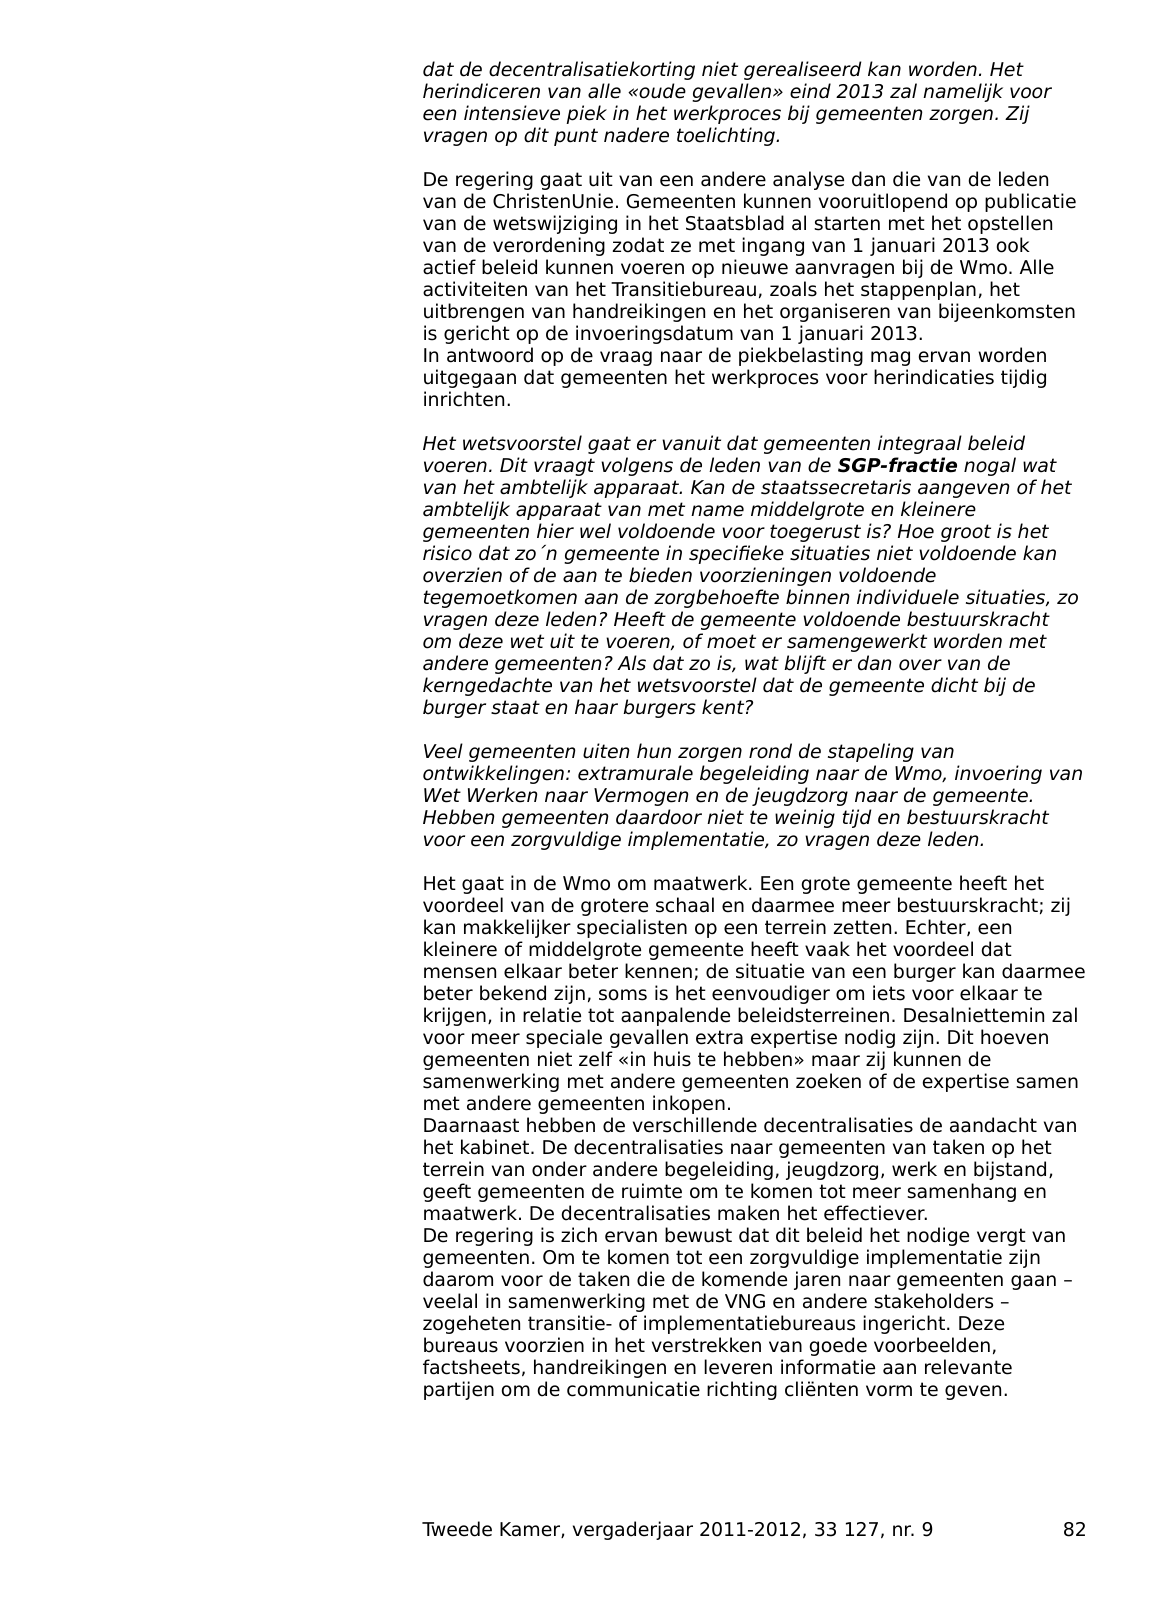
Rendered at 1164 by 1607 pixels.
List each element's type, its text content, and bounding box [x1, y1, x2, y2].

text In antwoord op de vraag naar de piekbelasting mag ervan worden uitgegaan dat gemeenten het werkproces voor herindicaties tijdig inrichten. [422, 345, 1087, 411]
text Het wetsvoorstel gaat er vanuit dat gemeenten integraal beleid voeren. Dit vraagt volgens de leden van de SGP-fractie nogal wat van het ambtelijk apparaat. Kan de staatssecretaris aangeven of het ambtelijk apparaat van met name middelgrote en kleinere gemeenten hier wel voldoende voor toegerust is? Hoe groot is het risico dat zo´n gemeente in specifieke situaties niet voldoende kan overzien of de aan te bieden voorzieningen voldoende tegemoetkomen aan de zorgbehoefte binnen individuele situaties, zo vragen deze leden? Heeft de gemeente voldoende bestuurskracht om deze wet uit te voeren, of moet er samengewerkt worden met andere gemeenten? Als dat zo is, wat blijft er dan over van de kerngedachte van het wetsvoorstel dat de gemeente dicht bij de burger staat en haar burgers kent? [422, 433, 1087, 719]
text De regering gaat uit van een andere analyse dan die van de leden van de ChristenUnie. Gemeenten kunnen vooruitlopend op publicatie van de wetswijziging in het Staatsblad al starten met het opstellen van de verordening zodat ze met ingang van 1 januari 2013 ook actief beleid kunnen voeren op nieuwe aanvragen bij de Wmo. Alle activiteiten van het Transitiebureau, zoals het stappenplan, het uitbrengen van handreikingen en het organiseren van bijeenkomsten is gericht op de invoeringsdatum van 1 januari 2013. [422, 169, 1087, 345]
text Het gaat in de Wmo om maatwerk. Een grote gemeente heeft het voordeel van de grotere schaal en daarmee meer bestuurskracht; zij kan makkelijker specialisten op een terrein zetten. Echter, een kleinere of middelgrote gemeente heeft vaak het voordeel dat mensen elkaar beter kennen; de situatie van een burger kan daarmee beter bekend zijn, soms is het eenvoudiger om iets voor elkaar te krijgen, in relatie tot aanpalende beleidsterreinen. Desalniettemin zal voor meer speciale gevallen extra expertise nodig zijn. Dit hoeven gemeenten niet zelf «in huis te hebben» maar zij kunnen de samenwerking met andere gemeenten zoeken of de expertise samen met andere gemeenten inkopen. [422, 873, 1087, 1115]
text dat de decentralisatiekorting niet gerealiseerd kan worden. Het herindiceren van alle «oude gevallen» eind 2013 zal namelijk voor een intensieve piek in het werkproces bij gemeenten zorgen. Zij vragen op dit punt nadere toelichting. [422, 59, 1087, 147]
text Veel gemeenten uiten hun zorgen rond de stapeling van ontwikkelingen: extramurale begeleiding naar de Wmo, invoering van Wet Werken naar Vermogen en de jeugdzorg naar de gemeente. Hebben gemeenten daardoor niet te weinig tijd en bestuurskracht voor een zorgvuldige implementatie, zo vragen deze leden. [422, 741, 1087, 851]
text Daarnaast hebben de verschillende decentralisaties de aandacht van het kabinet. De decentralisaties naar gemeenten van taken op het terrein van onder andere begeleiding, jeugdzorg, werk en bijstand, geeft gemeenten de ruimte om te komen tot meer samenhang en maatwerk. De decentralisaties maken het effectiever. [422, 1115, 1087, 1225]
text De regering is zich ervan bewust dat dit beleid het nodige vergt van gemeenten. Om te komen tot een zorgvuldige implementatie zijn daarom voor de taken die de komende jaren naar gemeenten gaan – veelal in samenwerking met de VNG en andere stakeholders – zogeheten transitie- of implementatiebureaus ingericht. Deze bureaus voorzien in het verstrekken van goede voorbeelden, factsheets, handreikingen en leveren informatie aan relevante partijen om de communicatie richting cliënten vorm te geven. [422, 1225, 1087, 1401]
